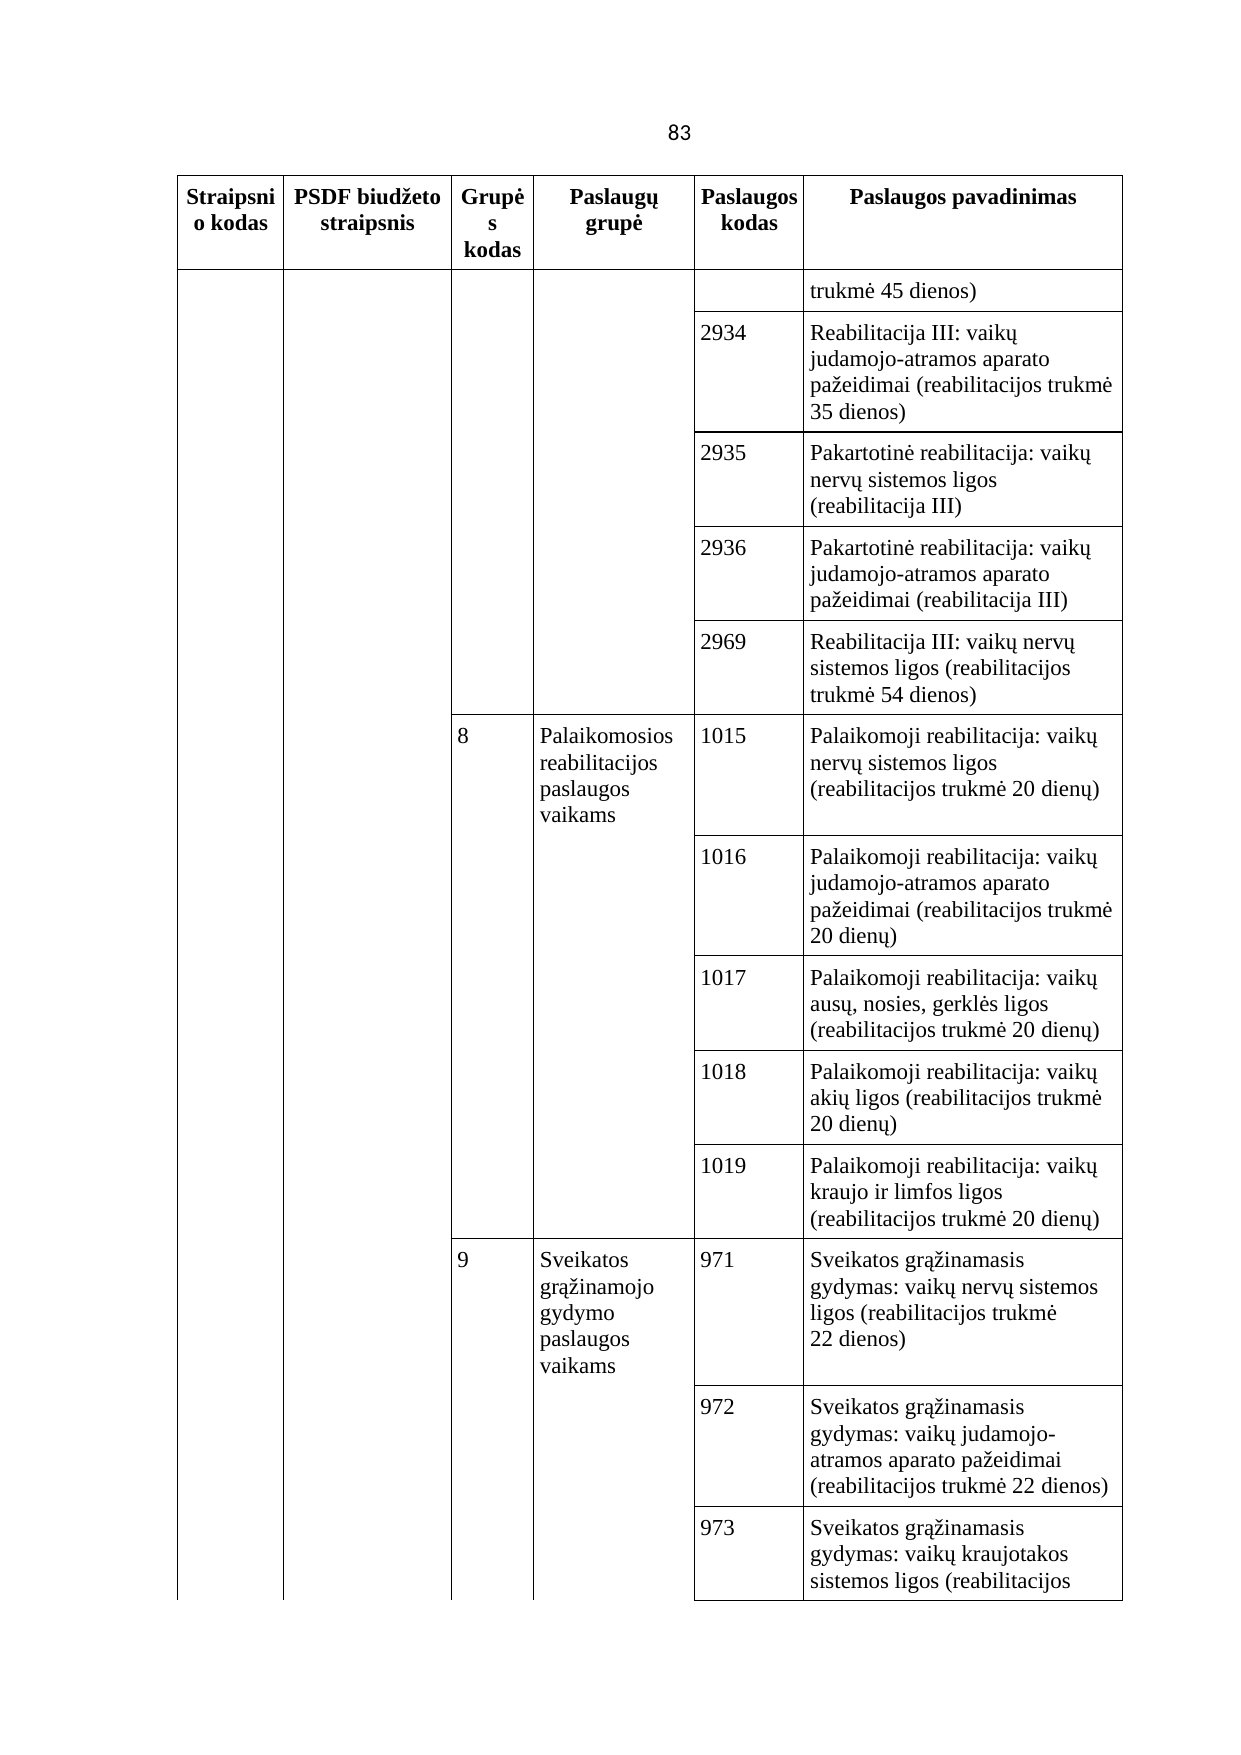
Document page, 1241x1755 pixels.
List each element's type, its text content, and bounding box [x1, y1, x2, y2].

table_cell [534, 835, 694, 955]
table_cell Palaikomoji reabilitacija: vaikų ausų, nosies, gerklės ligos (reabilitacijos trukmė 20 dienų) [804, 956, 1122, 1050]
table_cell [284, 1144, 451, 1238]
table_cell Palaikomoji reabilitacija: vaikų judamojo-atramos aparato pažeidimai (reabilitacijos trukmė 20 dienų) [804, 836, 1122, 955]
table_cell [178, 1238, 283, 1385]
table_cell 1018 [695, 1051, 803, 1144]
table_cell [534, 1385, 694, 1506]
table_cell [534, 1506, 694, 1600]
table_cell 9 [452, 1239, 533, 1385]
table_cell Reabilitacija III: vaikų judamojo-atramos aparato pažeidimai (reabilitacijos trukmė 35 dienos) [804, 312, 1122, 431]
table_cell [695, 270, 803, 311]
table_cell Sveikatos grąžinamasis gydymas: vaikų judamojo-atramos aparato pažeidimai (reabilitacijos trukmė 22 dienos) [804, 1386, 1122, 1506]
table_cell Sveikatos grąžinamojo gydymo paslaugos vaikams [534, 1239, 694, 1385]
table_cell [284, 620, 451, 714]
table_header Grupės kodas [452, 176, 533, 269]
table_cell Palaikomoji reabilitacija: vaikų akių ligos (reabilitacijos trukmė 20 dienų) [804, 1051, 1122, 1144]
table_cell 2936 [695, 527, 803, 620]
table_cell [284, 714, 451, 835]
table_cell [178, 526, 283, 620]
table_cell [534, 431, 694, 526]
table_cell [284, 270, 451, 311]
table_cell [178, 311, 283, 431]
table_cell [534, 955, 694, 1050]
table_cell Palaikomoji reabilitacija: vaikų kraujo ir limfos ligos (reabilitacijos trukmė 20 dienų) [804, 1145, 1122, 1238]
table_cell [452, 1050, 533, 1144]
table_cell 8 [452, 715, 533, 835]
table_cell 1019 [695, 1145, 803, 1238]
table_cell [284, 526, 451, 620]
table_cell [178, 1144, 283, 1238]
table_cell [452, 1506, 533, 1600]
table_cell [452, 431, 533, 526]
table_cell [178, 431, 283, 526]
table_cell [452, 526, 533, 714]
table_cell Sveikatos grąžinamasis gydymas: vaikų nervų sistemos ligos (reabilitacijos trukmė 22 dienos) [804, 1239, 1122, 1385]
table_cell [284, 1385, 451, 1506]
table_cell [178, 955, 283, 1050]
table_header Paslaugos pavadinimas [804, 176, 1122, 269]
table_cell [178, 1050, 283, 1144]
table_cell [452, 1385, 533, 1506]
table_cell [284, 1506, 451, 1600]
table_cell [178, 620, 283, 714]
table_cell [534, 526, 694, 714]
table_cell [178, 1506, 283, 1600]
table_cell [284, 835, 451, 955]
table_cell [284, 311, 451, 431]
table_header Straipsnio kodas [178, 176, 283, 269]
table_header Paslaugų grupė [534, 176, 694, 269]
table_cell [178, 1385, 283, 1506]
table_cell Reabilitacija III: vaikų nervų sistemos ligos (reabilitacijos trukmė 54 dienos) [804, 621, 1122, 714]
table_cell 2969 [695, 621, 803, 714]
table_cell 1017 [695, 956, 803, 1050]
table_cell [452, 1144, 533, 1238]
table_cell 973 [695, 1507, 803, 1600]
table_cell [452, 311, 533, 431]
table_cell [452, 835, 533, 955]
table_header PSDF biudžeto straipsnis [284, 176, 451, 269]
table_header Paslaugos kodas [695, 176, 803, 269]
table_cell 1015 [695, 715, 803, 835]
table_cell 1016 [695, 836, 803, 955]
table_cell [534, 1144, 694, 1238]
table_cell [534, 270, 694, 311]
table_cell Pakartotinė reabilitacija: vaikų nervų sistemos ligos (reabilitacija III) [804, 433, 1122, 526]
table_cell [284, 1238, 451, 1385]
table_cell Sveikatos grąžinamasis gydymas: vaikų kraujotakos sistemos ligos (reabilitacijos [804, 1507, 1122, 1600]
table_cell 2935 [695, 433, 803, 526]
table_cell Palaikomosios reabilitacijos paslaugos vaikams [534, 715, 694, 835]
table_cell [178, 714, 283, 835]
table_cell [452, 270, 533, 311]
table_cell [452, 955, 533, 1050]
table_cell [534, 1050, 694, 1144]
table_cell 972 [695, 1386, 803, 1506]
table_cell [178, 835, 283, 955]
table_cell Palaikomoji reabilitacija: vaikų nervų sistemos ligos (reabilitacijos trukmė 20 dienų) [804, 715, 1122, 835]
table_cell [284, 431, 451, 526]
table_cell 971 [695, 1239, 803, 1385]
table_cell 2934 [695, 312, 803, 431]
table_cell [284, 1050, 451, 1144]
table_cell Pakartotinė reabilitacija: vaikų judamojo-atramos aparato pažeidimai (reabilitacija III) [804, 527, 1122, 620]
table_cell [178, 270, 283, 311]
table_cell [534, 311, 694, 431]
table_cell [284, 955, 451, 1050]
table_cell trukmė 45 dienos) [804, 270, 1122, 311]
